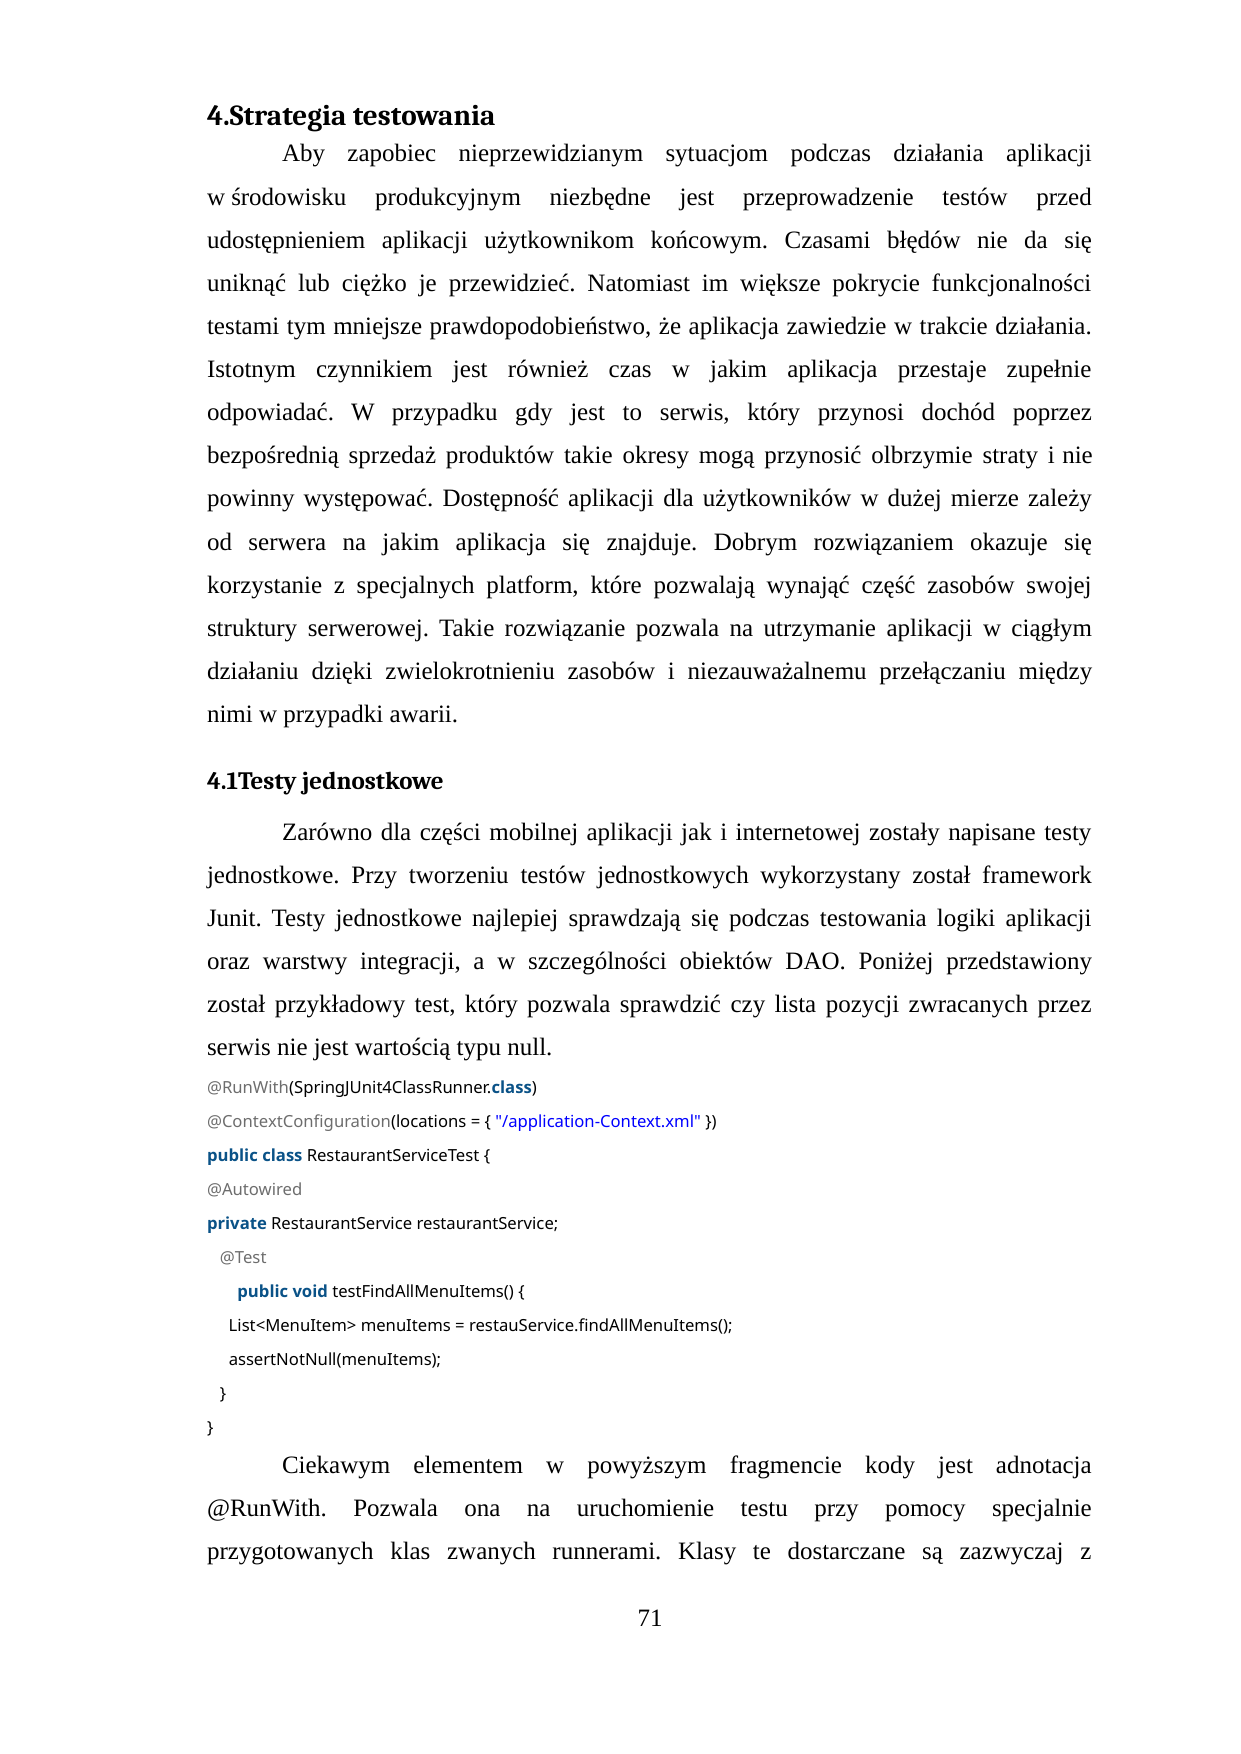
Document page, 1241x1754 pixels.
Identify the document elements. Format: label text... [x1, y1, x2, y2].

text Aby zapobiec nieprzewidzianym sytuacjom podczas działania aplikacji w środowisku produkcyjnym niezbędne jest przeprowadzenie testów przed udostępnieniem aplikacji użytkownikom końcowym. Czasami błędów nie da się uniknąć lub ciężko je przewidzieć. Natomiast im większe pokrycie funkcjonalności testami tym mniejsze prawdopodobieństwo, że aplikacja zawiedzie w trakcie działania. Istotnym czynnikiem jest również czas w jakim aplikacja przestaje zupełnie odpowiadać. W przypadku gdy jest to serwis, który przynosi dochód poprzez bezpośrednią sprzedaż produktów takie okresy mogą przynosić olbrzymie straty i nie powinny występować. Dostępność aplikacji dla użytkowników w dużej mierze zależy od serwera na jakim aplikacja się znajduje. Dobrym rozwiązaniem okazuje się korzystanie z specjalnych platform, które pozwalają wynająć część zasobów swojej struktury serwerowej. Takie rozwiązanie pozwala na utrzymanie aplikacji w ciągłym działaniu dzięki zwielokrotnieniu zasobów i niezauważalnemu przełączaniu między nimi w przypadki awarii. [207, 138, 1092, 728]
text @RunWith(SpringJUnit4ClassRunner.class) [207, 1075, 1092, 1098]
text private RestaurantService restaurantService; [207, 1212, 1092, 1234]
text public void testFindAllMenuItems() { [207, 1280, 1092, 1302]
text @Test [207, 1246, 1092, 1268]
text } [207, 1382, 1092, 1405]
list Strategia testowania [207, 99, 1092, 132]
text @Autowired [207, 1178, 1092, 1200]
text public class RestaurantServiceTest { [207, 1143, 1092, 1166]
text } [207, 1416, 1092, 1439]
text List<MenuItem> menuItems = restauService.findAllMenuItems(); [207, 1314, 1092, 1337]
text assertNotNull(menuItems); [207, 1348, 1092, 1371]
text Ciekawym elementem w powyższym fragmencie kody jest adnotacja @RunWith. Pozwala ona na uruchomienie testu przy pomocy specjalnie przygotowanych klas zwanych runnerami. Klasy te dostarczane są zazwyczaj z [207, 1450, 1092, 1565]
text Zarówno dla części mobilnej aplikacji jak i internetowej zostały napisane testy jednostkowe. Przy tworzeniu testów jednostkowych wykorzystany został framework Junit. Testy jednostkowe najlepiej sprawdzają się podczas testowania logiki aplikacji oraz warstwy integracji, a w szczególności obiektów DAO. Poniżej przedstawiony został przykładowy test, który pozwala sprawdzić czy lista pozycji zwracanych przez serwis nie jest wartością typu null. [207, 817, 1092, 1061]
text @ContextConfiguration(locations = { "/application-Context.xml" }) [207, 1109, 1092, 1132]
list Testy jednostkowe [207, 767, 1092, 796]
